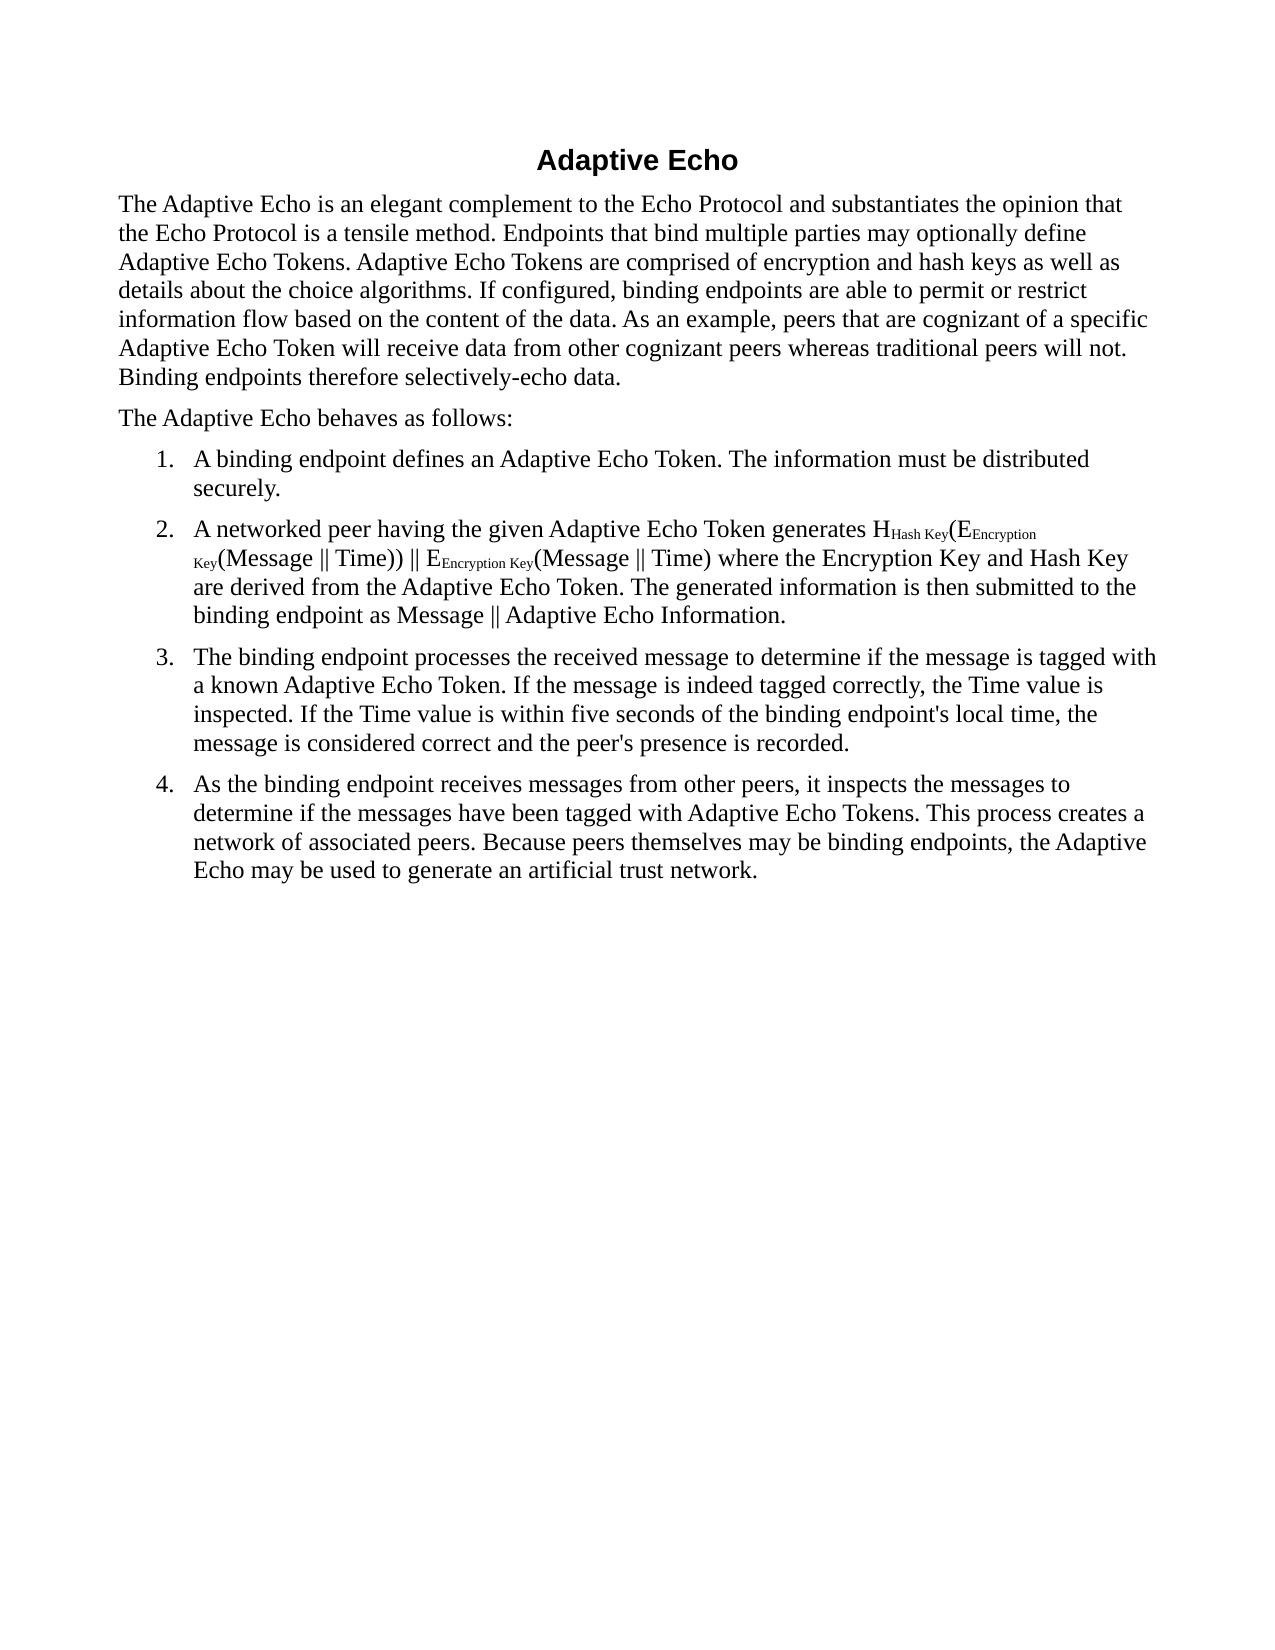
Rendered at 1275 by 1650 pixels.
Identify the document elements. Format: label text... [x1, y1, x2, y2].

list A networked peer having the given Adaptive Echo Token generates HHash Key(EEncryption Key(Message || Time)) || EEncryption Key(Message || Time) where the Encryption Key and Hash Key are derived from the Adaptive Echo Token. The generated information is then submitted to the binding endpoint as Message || Adaptive Echo Information. [156, 514, 1157, 629]
subtitle Adaptive Echo [118, 143, 1157, 177]
list A binding endpoint defines an Adaptive Echo Token. The information must be distributed securely. [156, 444, 1157, 502]
list The binding endpoint processes the received message to determine if the message is tagged with a known Adaptive Echo Token. If the message is indeed tagged correctly, the Time value is inspected. If the Time value is within five seconds of the binding endpoint's local time, the message is considered correct and the peer's presence is recorded. [156, 642, 1157, 757]
text The Adaptive Echo is an elegant complement to the Echo Protocol and substantiates the opinion that the Echo Protocol is a tensile method. Endpoints that bind multiple parties may optionally define Adaptive Echo Tokens. Adaptive Echo Tokens are comprised of encryption and hash keys as well as details about the choice algorithms. If configured, binding endpoints are able to permit or restrict information flow based on the content of the data. As an example, peers that are cognizant of a specific Adaptive Echo Token will receive data from other cognizant peers whereas traditional peers will not. Binding endpoints therefore selectively-echo data. [118, 189, 1157, 390]
list As the binding endpoint receives messages from other peers, it inspects the messages to determine if the messages have been tagged with Adaptive Echo Tokens. This process creates a network of associated peers. Because peers themselves may be binding endpoints, the Adaptive Echo may be used to generate an artificial trust network. [156, 769, 1157, 884]
text The Adaptive Echo behaves as follows: [118, 403, 1157, 432]
